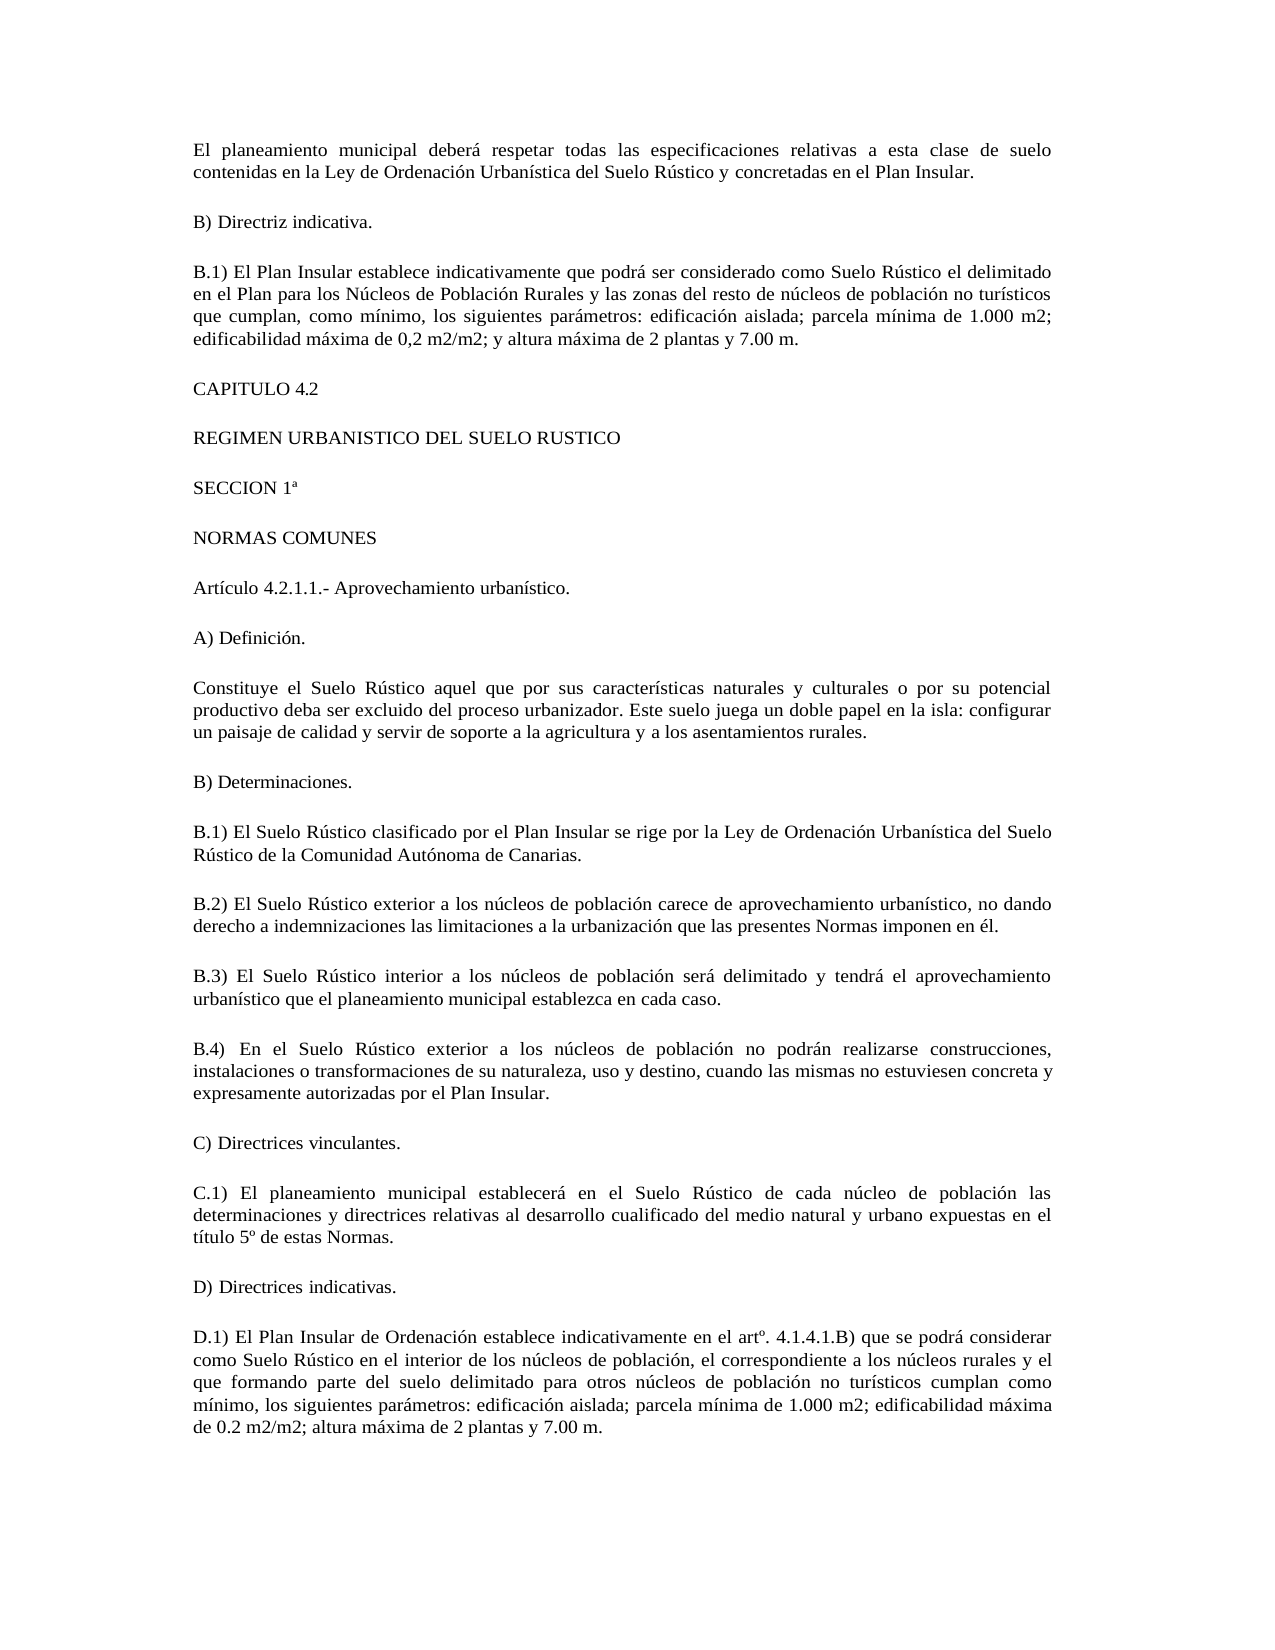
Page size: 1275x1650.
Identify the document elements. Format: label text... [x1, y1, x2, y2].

list El Suelo Rústico clasificado por el Plan Insular se rige por la Ley de Ordenación Urbanística del Suelo Rústico de la Comunidad Autónoma de Canarias. [193, 821, 1053, 865]
text El planeamiento municipal deberá respetar todas las especificaciones relativas a esta clase de suelo contenidas en la Ley de Ordenación Urbanística del Suelo Rústico y concretadas en el Plan Insular. [193, 139, 1053, 182]
text Constituye el Suelo Rústico aquel que por sus características naturales y culturales o por su potencial productivo deba ser excluido del proceso urbanizador. Este suelo juega un doble papel en la isla: configurar un paisaje de calidad y servir de soporte a la agricultura y a los asentamientos rurales. [193, 677, 1053, 743]
text Artículo 4.2.1.1.- Aprovechamiento urbanístico. [193, 577, 1096, 598]
text NORMAS COMUNES [193, 527, 1096, 548]
list Determinaciones. [193, 771, 1096, 793]
text CAPITULO 4.2 [193, 377, 1096, 399]
list Directrices vinculantes. [193, 1132, 1096, 1153]
list El planeamiento municipal establecerá en el Suelo Rústico de cada núcleo de población las determinaciones y directrices relativas al desarrollo cualificado del medio natural y urbano expuestas en el título 5º de estas Normas. [193, 1182, 1053, 1248]
list Directriz indicativa. [193, 211, 1096, 232]
text REGIMEN URBANISTICO DEL SUELO RUSTICO SECCION 1ª [193, 427, 668, 499]
list Definición. [193, 627, 1096, 648]
list El Plan Insular establece indicativamente que podrá ser considerado como Suelo Rústico el delimitado en el Plan para los Núcleos de Población Rurales y las zonas del resto de núcleos de población no turísticos que cumplan, como mínimo, los siguientes parámetros: edificación aislada; parcela mínima de 1.000 m2; edificabilidad máxima de 0,2 m2/m2; y altura máxima de 2 plantas y 7.00 m. [193, 261, 1054, 349]
list Directrices indicativas. [193, 1276, 1096, 1298]
list En el Suelo Rústico exterior a los núcleos de población no podrán realizarse construcciones, instalaciones o transformaciones de su naturaleza, uso y destino, cuando las mismas no estuviesen concreta y expresamente autorizadas por el Plan Insular. [193, 1037, 1054, 1103]
list El Plan Insular de Ordenación establece indicativamente en el artº. 4.1.4.1.B) que se podrá considerar como Suelo Rústico en el interior de los núcleos de población, el correspondiente a los núcleos rurales y el que formando parte del suelo delimitado para otros núcleos de población no turísticos cumplan como mínimo, los siguientes parámetros: edificación aislada; parcela mínima de 1.000 m2; edificabilidad máxima de 0.2 m2/m2; altura máxima de 2 plantas y 7.00 m. [193, 1326, 1054, 1438]
list El Suelo Rústico exterior a los núcleos de población carece de aprovechamiento urbanístico, no dando derecho a indemnizaciones las limitaciones a la urbanización que las presentes Normas imponen en él. [193, 893, 1053, 937]
list El Suelo Rústico interior a los núcleos de población será delimitado y tendrá el aprovechamiento urbanístico que el planeamiento municipal establezca en cada caso. [193, 965, 1053, 1009]
